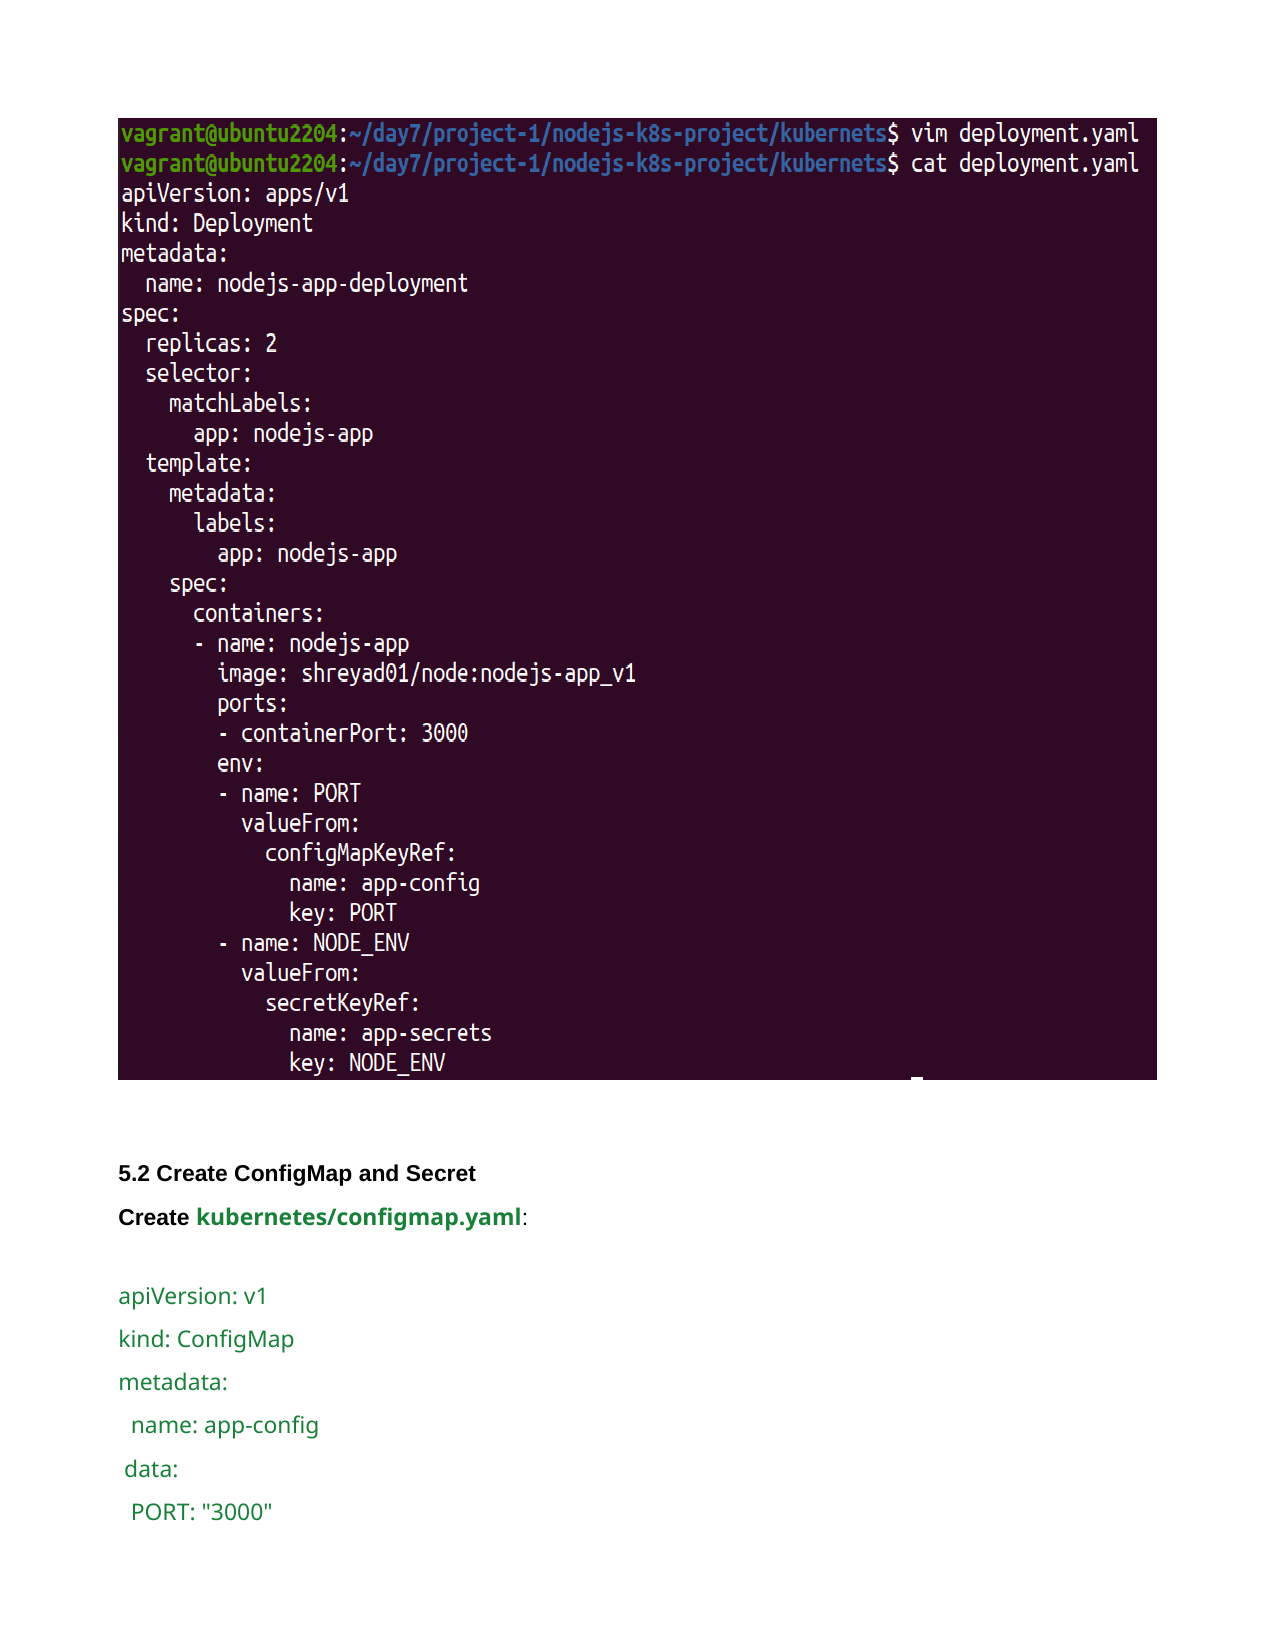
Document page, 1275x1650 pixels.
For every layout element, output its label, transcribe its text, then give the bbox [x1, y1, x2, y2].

text metadata: [118, 1366, 1157, 1397]
text Create kubernetes/configmap.yaml: apiVersion: v1 [118, 1201, 1157, 1311]
subtitle 5.2 Create ConfigMap and Secret [118, 1160, 1157, 1186]
text kind: ConfigMap [118, 1323, 1157, 1354]
text name: app-config [118, 1409, 1157, 1441]
picture [118, 118, 1157, 1080]
text PORT: "3000" [118, 1496, 1157, 1527]
text data: [118, 1452, 1157, 1484]
